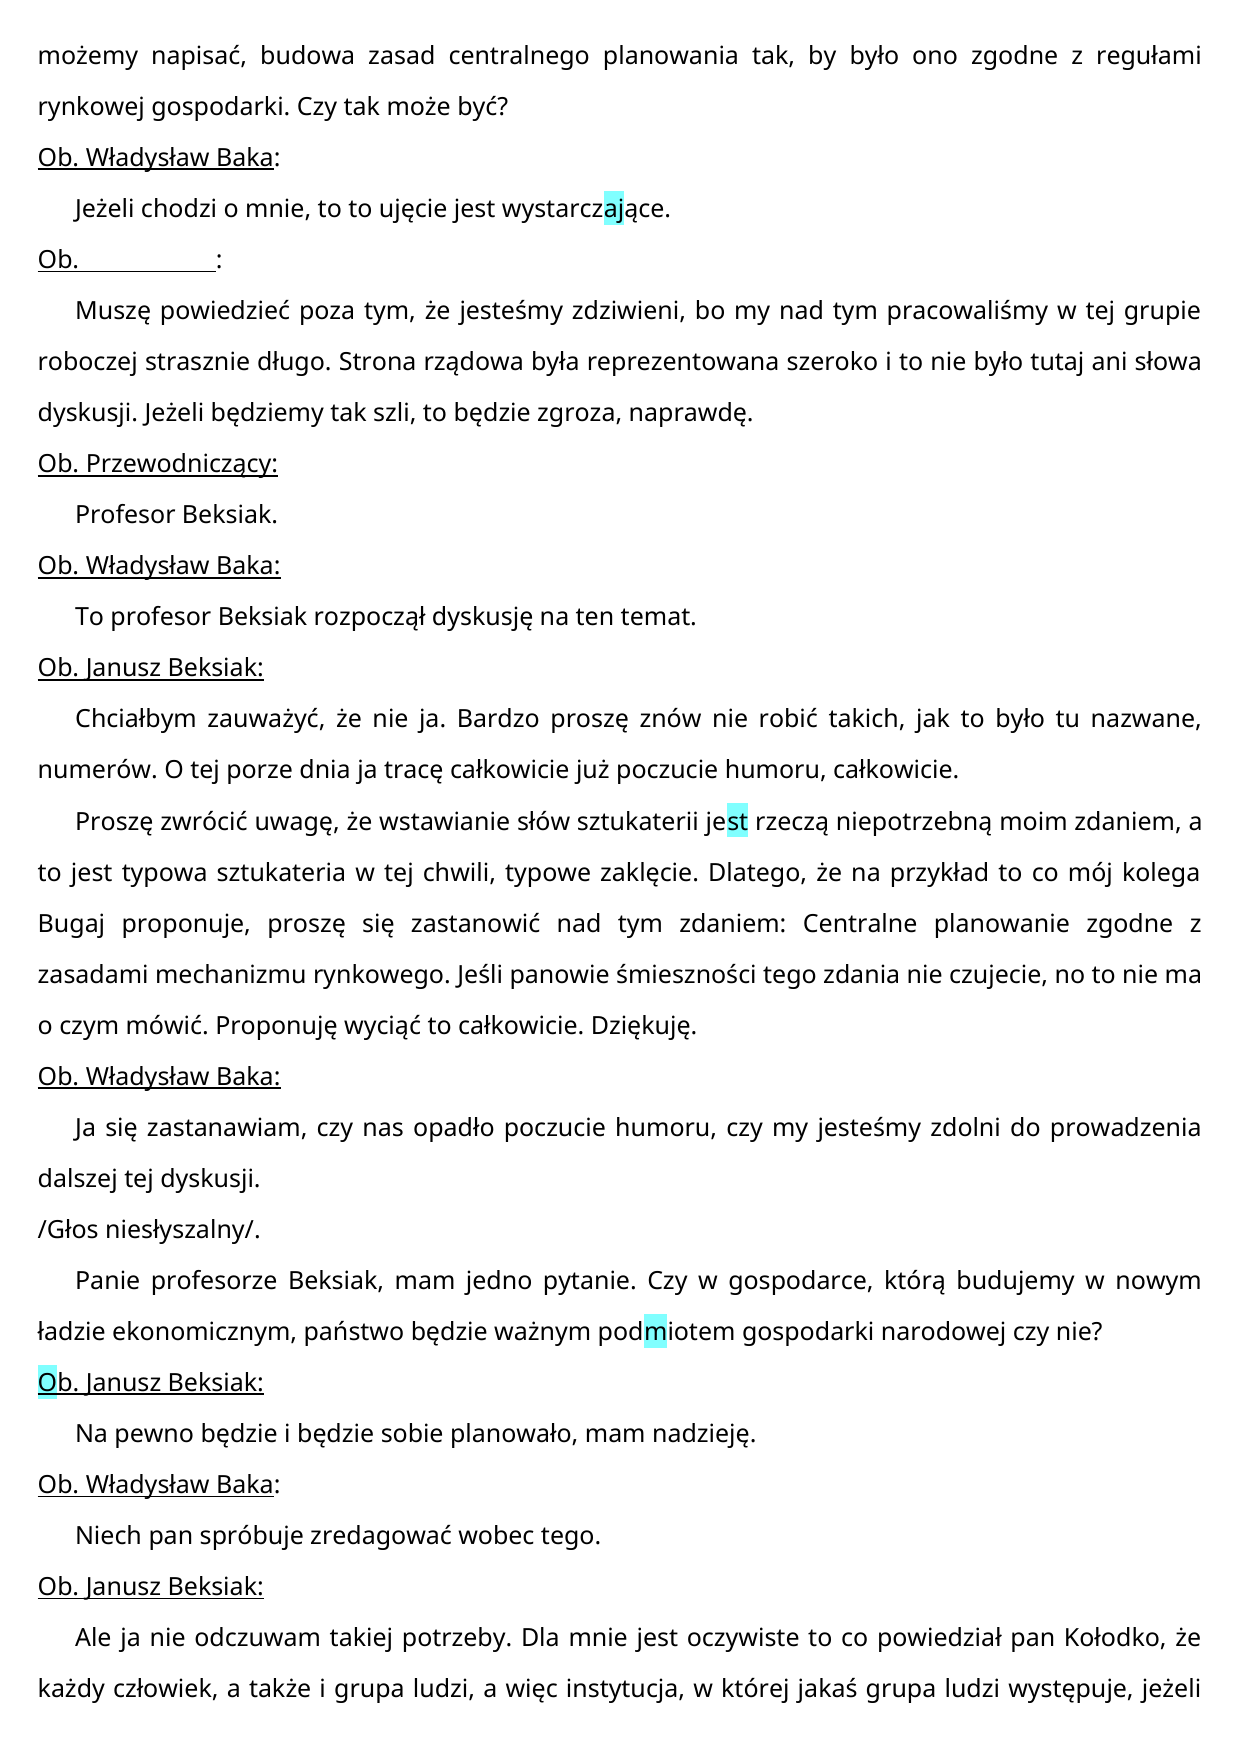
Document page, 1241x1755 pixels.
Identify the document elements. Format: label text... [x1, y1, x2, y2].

text Niech pan spróbuje zredagować wobec tego. [37, 1518, 1203, 1552]
text Ob. Władysław Baka: [37, 548, 1203, 582]
text Ob. Władysław Baka: [37, 1058, 1203, 1092]
text Jeżeli chodzi o mnie, to to ujęcie jest wystarczające. [37, 191, 1203, 225]
text Ob. Przewodniczący: [37, 446, 1203, 480]
text Chciałbym zauważyć, że nie ja. Bardzo proszę znów nie robić takich, jak to było tu nazwane, numerów. O tej porze dnia ja tracę całkowicie już poczucie humoru, całkowicie. [37, 701, 1203, 786]
text Profesor Beksiak. [37, 497, 1203, 531]
text /Głos niesłyszalny/. [37, 1211, 1203, 1246]
text Proszę zwrócić uwagę, że wstawianie słów sztukaterii jest rzeczą niepotrzebną moim zdaniem, a to jest typowa sztukateria w tej chwili, typowe zaklęcie. Dlatego, że na przykład to co mój kolega Bugaj proponuje, proszę się zastanowić nad tym zdaniem: Centralne planowanie zgodne z zasadami mechanizmu rynkowego. Jeśli panowie śmieszności tego zdania nie czujecie, no to nie ma o czym mówić. Proponuję wyciąć to całkowicie. Dziękuję. [37, 803, 1203, 1041]
text Ob. : [37, 242, 1203, 276]
text Ob. Janusz Beksiak: [37, 1569, 1203, 1603]
text Ob. Władysław Baka: [37, 139, 1203, 174]
text Panie profesorze Beksiak, mam jedno pytanie. Czy w gospodarce, którą budujemy w nowym ładzie ekonomicznym, państwo będzie ważnym podmiotem gospodarki narodowej czy nie? [37, 1262, 1203, 1348]
text Ob. Władysław Baka: [37, 1467, 1203, 1501]
text Muszę powiedzieć poza tym, że jesteśmy zdziwieni, bo my nad tym pracowaliśmy w tej grupie roboczej strasznie długo. Strona rządowa była reprezentowana szeroko i to nie było tutaj ani słowa dyskusji. Jeżeli będziemy tak szli, to będzie zgroza, naprawdę. [37, 293, 1203, 429]
text Ja się zastanawiam, czy nas opadło poczucie humoru, czy my jesteśmy zdolni do prowadzenia dalszej tej dyskusji. [37, 1109, 1203, 1194]
text Ob. Janusz Beksiak: [37, 1364, 1203, 1399]
text możemy napisać, budowa zasad centralnego planowania tak, by było ono zgodne z regułami rynkowej gospodarki. Czy tak może być? [37, 37, 1203, 123]
text To profesor Beksiak rozpoczął dyskusję na ten temat. [37, 599, 1203, 633]
text Na pewno będzie i będzie sobie planowało, mam nadzieję. [37, 1416, 1203, 1450]
text Ale ja nie odczuwam takiej potrzeby. Dla mnie jest oczywiste to co powiedział pan Kołodko, że każdy człowiek, a także i grupa ludzi, a więc instytucja, w której jakaś grupa ludzi występuje, jeżeli [37, 1620, 1203, 1705]
text Ob. Janusz Beksiak: [37, 650, 1203, 684]
